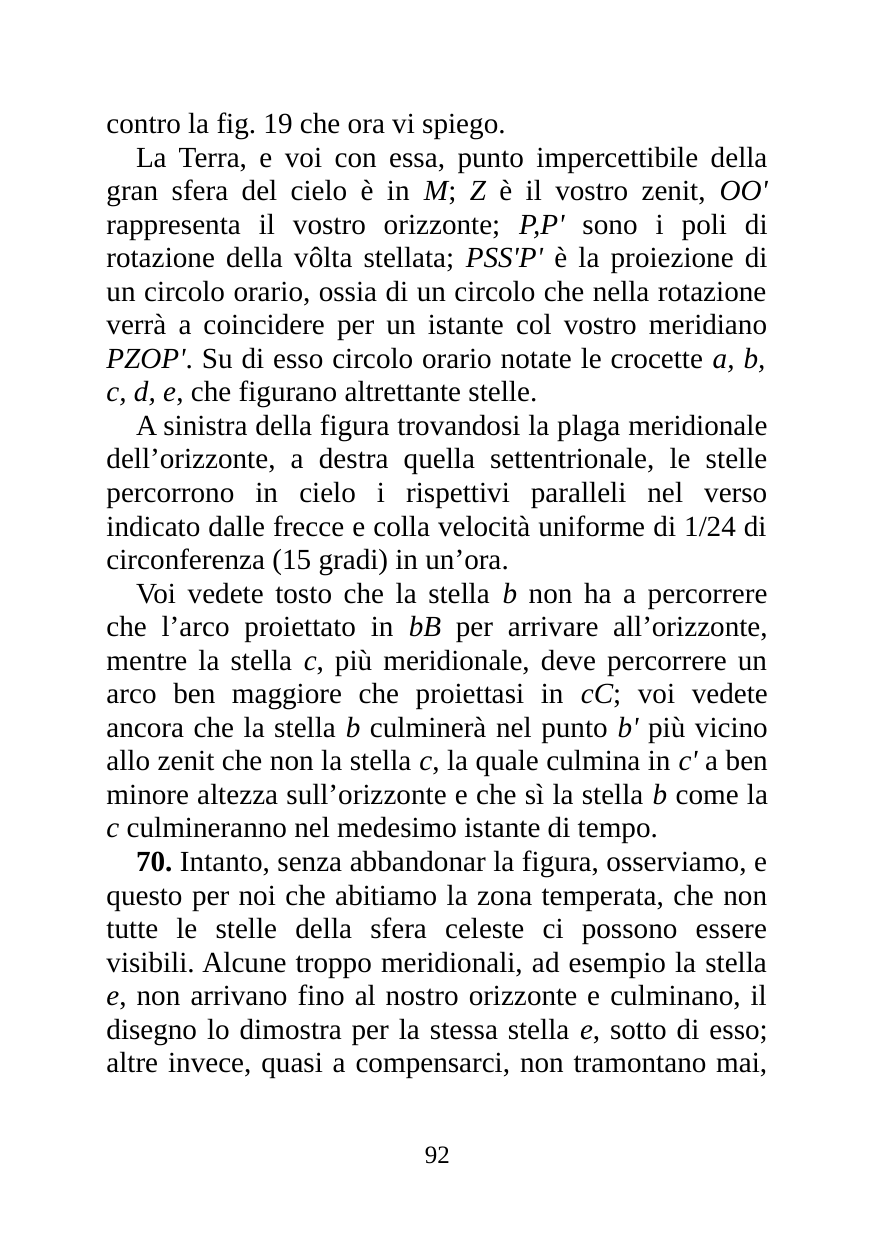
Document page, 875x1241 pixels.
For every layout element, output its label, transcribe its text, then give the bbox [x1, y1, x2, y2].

text Voi vedete tosto che la stella b non ha a percorrere che l’arco proiettato in bB per arrivare all’orizzonte, mentre la stella c, più meridionale, deve percorrere un arco ben maggiore che proiettasi in cC; voi vedete ancora che la stella b culminerà nel punto b' più vicino allo zenit che non la stella c, la quale culmina in c' a ben minore altezza sull’orizzonte e che sì la stella b come la c culmineranno nel medesimo istante di tempo. [106, 576, 768, 844]
text La Terra, e voi con essa, punto impercettibile della gran sfera del cielo è in M; Z è il vostro zenit, OO' rappresenta il vostro orizzonte; P,P' sono i poli di rotazione della vôlta stellata; PSS'P' è la proiezione di un circolo orario, ossia di un circolo che nella rotazione verrà a coincidere per un istante col vostro meridiano PZOP'. Su di esso circolo orario notate le crocette a, b, c, d, e, che figurano altrettante stelle. [106, 140, 768, 408]
text A sinistra della figura trovandosi la plaga meridionale dell’orizzonte, a destra quella settentrionale, le stelle percorrono in cielo i rispettivi paralleli nel verso indicato dalle frecce e colla velocità uniforme di 1/24 di circonferenza (15 gradi) in un’ora. [106, 408, 768, 576]
text contro la fig. 19 che ora vi spiego. [106, 106, 768, 140]
text 70. Intanto, senza abbandonar la figura, osserviamo, e questo per noi che abitiamo la zona temperata, che non tutte le stelle della sfera celeste ci possono essere visibili. Alcune troppo meridionali, ad esempio la stella e, non arrivano fino al nostro orizzonte e culminano, il disegno lo dimostra per la stessa stella e, sotto di esso; altre invece, quasi a compensarci, non tramontano mai, [106, 844, 768, 1079]
